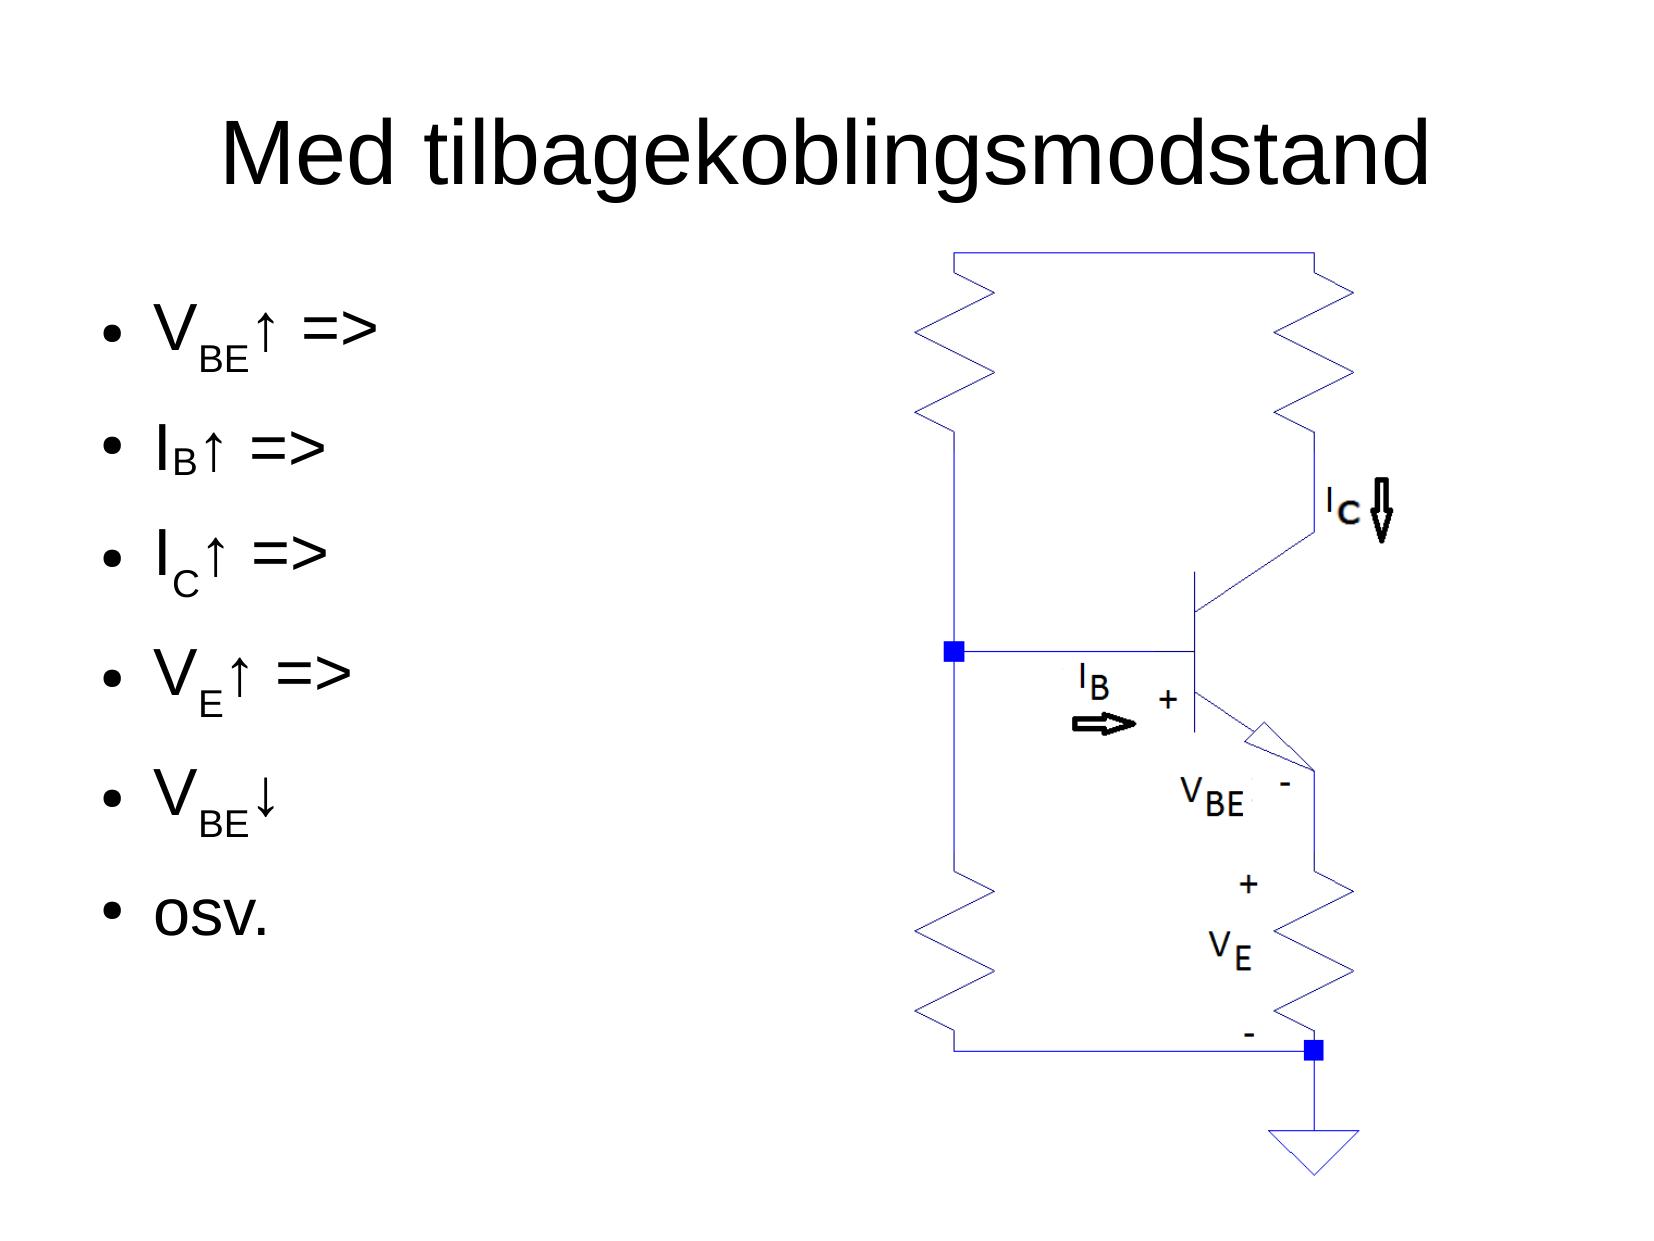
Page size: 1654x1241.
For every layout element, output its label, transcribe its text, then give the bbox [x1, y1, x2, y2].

picture [885, 236, 1477, 1191]
list VBE↑ => IB↑ => IC↑ => VE↑ => VBE↓ osv. [82, 290, 809, 1109]
title Med tilbagekoblingsmodstand [82, 49, 1571, 257]
